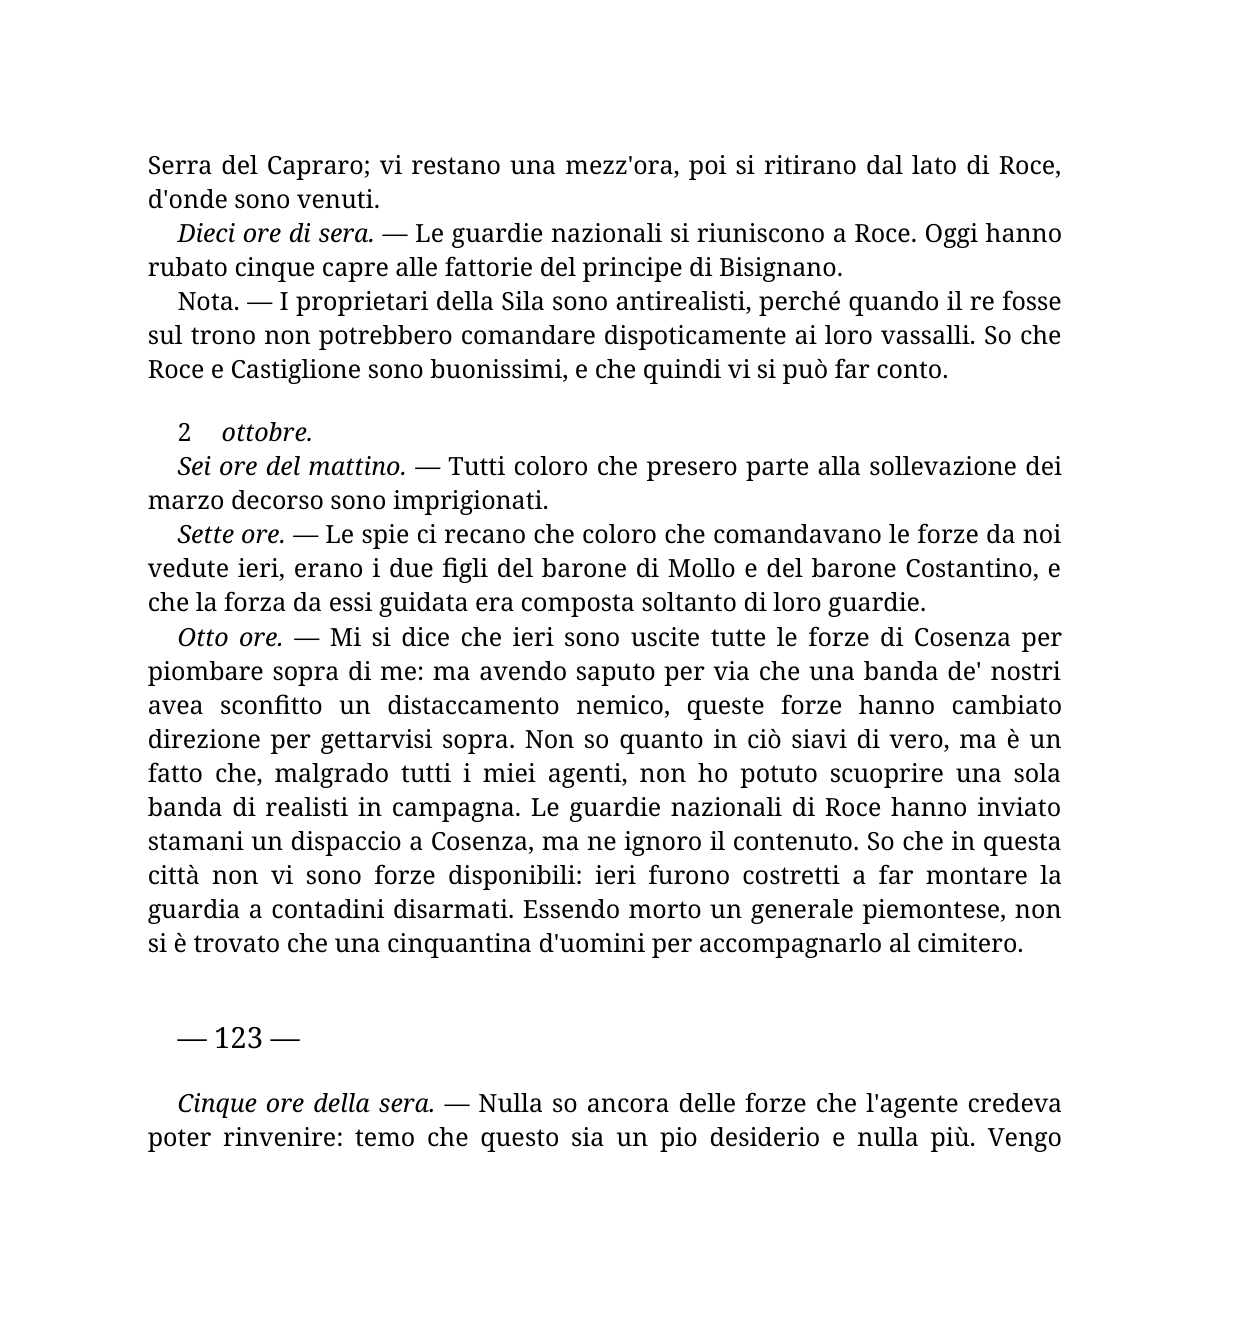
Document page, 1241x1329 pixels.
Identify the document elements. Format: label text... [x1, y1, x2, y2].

text 2 ottobre. [148, 415, 1063, 449]
text Serra del Capraro; vi restano una mezz'ora, poi si ritirano dal lato di Roce, d'onde sono venuti. [148, 148, 1063, 216]
text Dieci ore di sera. — Le guardie nazionali si riuniscono a Roce. Oggi hanno rubato cinque capre alle fattorie del principe di Bisignano. [148, 216, 1063, 284]
text Cinque ore della sera. — Nulla so ancora delle forze che l'agente credeva poter rinvenire: temo che questo sia un pio desiderio e nulla più. Vengo [148, 1086, 1063, 1154]
text Otto ore. — Mi si dice che ieri sono uscite tutte le forze di Cosenza per piombare sopra di me: ma avendo saputo per via che una banda de' nostri avea sconfitto un distaccamento nemico, queste forze hanno cambiato direzione per gettarvisi sopra. Non so quanto in ciò siavi di vero, ma è un fatto che, malgrado tutti i miei agenti, non ho potuto scuoprire una sola banda di realisti in campagna. Le guardie nazionali di Roce hanno inviato stamani un dispaccio a Cosenza, ma ne ignoro il contenuto. So che in questa città non vi sono forze disponibili: ieri furono costretti a far montare la guardia a contadini disarmati. Essendo morto un generale piemontese, non si è trovato che una cinquantina d'uomini per accompagnarlo al cimitero. [148, 619, 1063, 960]
text — 123 — [148, 1017, 1063, 1057]
text Sette ore. — Le spie ci recano che coloro che comandavano le forze da noi vedute ieri, erano i due figli del barone di Mollo e del barone Costantino, e che la forza da essi guidata era composta soltanto di loro guardie. [148, 517, 1063, 619]
text Sei ore del mattino. — Tutti coloro che presero parte alla sollevazione dei marzo decorso sono imprigionati. [148, 449, 1063, 517]
text Nota. — I proprietari della Sila sono antirealisti, perché quando il re fosse sul trono non potrebbero comandare dispoticamente ai loro vassalli. So che Roce e Castiglione sono buonissimi, e che quindi vi si può far conto. [148, 284, 1063, 386]
